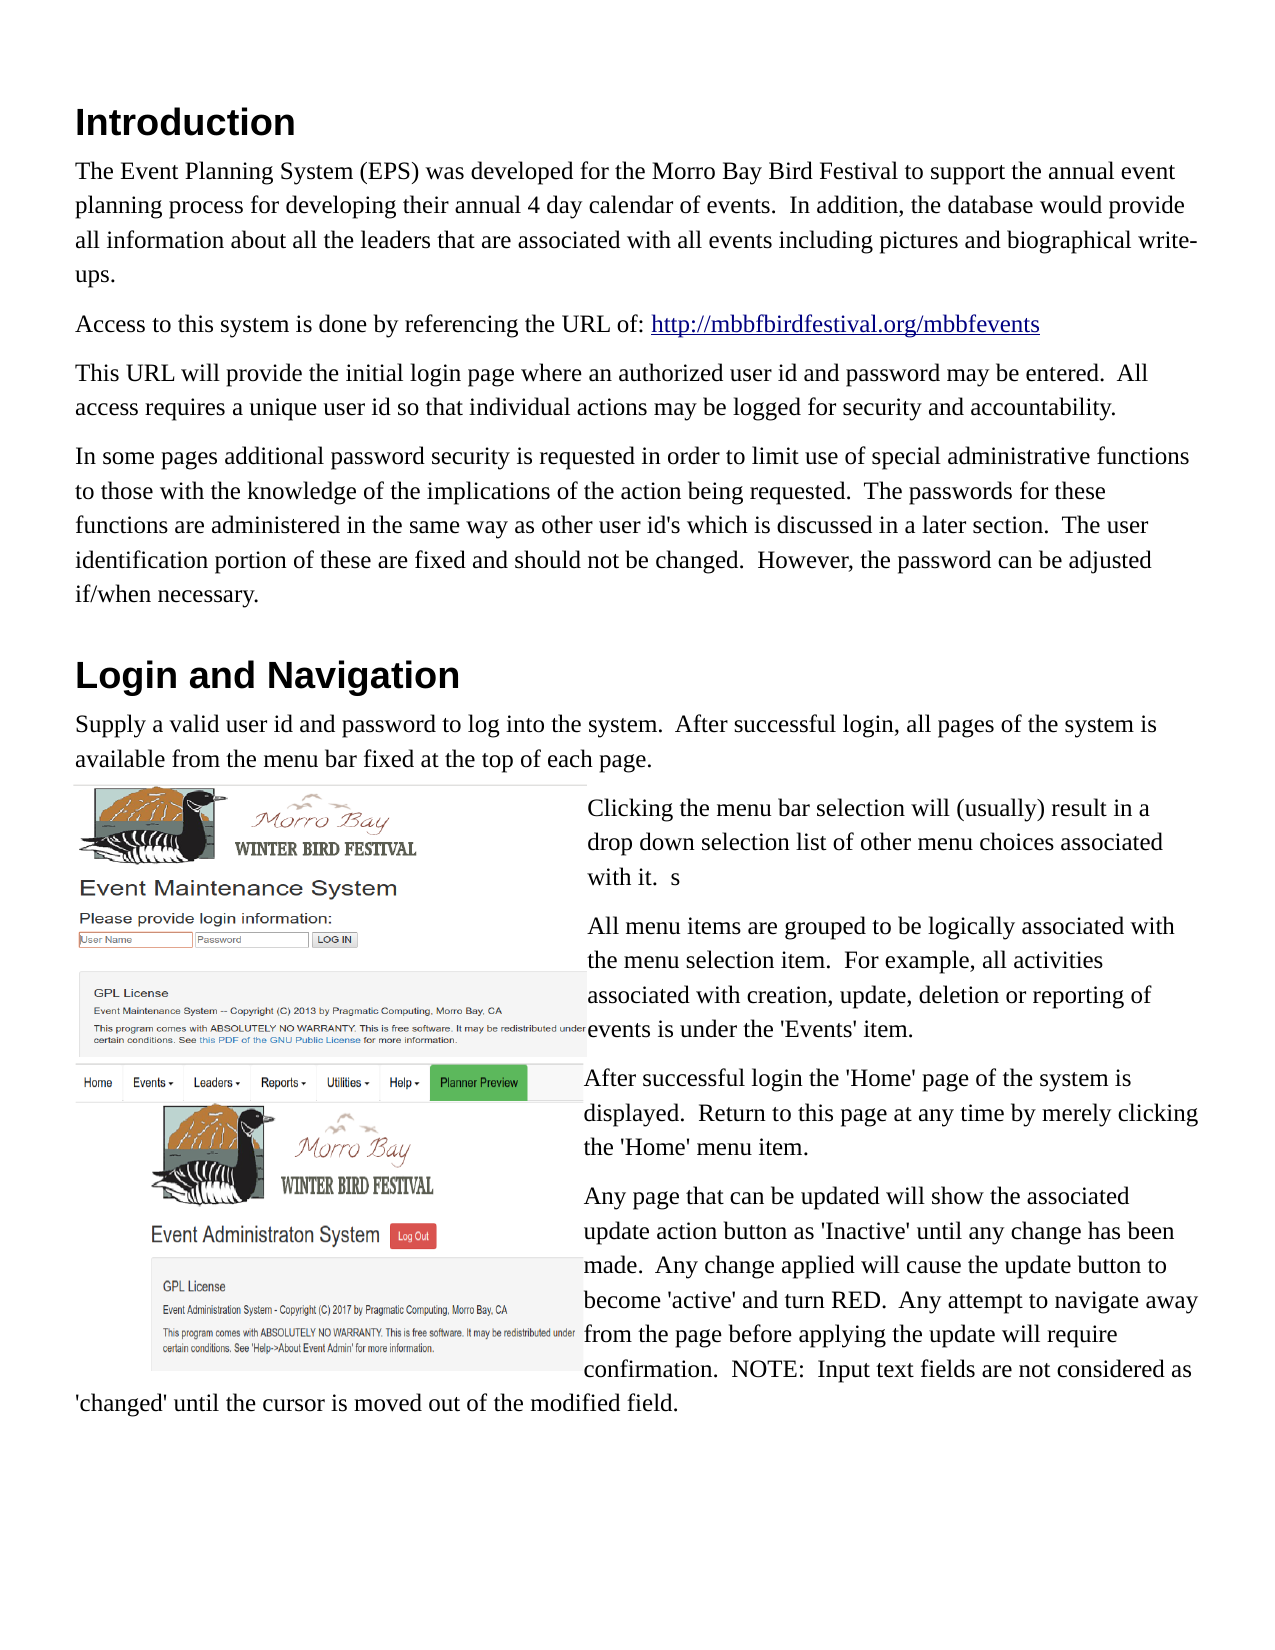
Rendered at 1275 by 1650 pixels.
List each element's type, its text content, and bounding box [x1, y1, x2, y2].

text Access to this system is done by referencing the URL of: http://mbbfbirdfestival.org/mbbfevents [75, 309, 1200, 337]
text Clicking the menu bar selection will (usually) result in a drop down selection list of other menu choices associated with it. s [587, 793, 1200, 891]
text In some pages additional password security is requested in order to limit use of special administrative functions to those with the knowledge of the implications of the action being requested. The passwords for these functions are administered in the same way as other user id's which is discussed in a later section. The user identification portion of these are fixed and should not be changed. However, the password can be adjusted if/when necessary. [75, 441, 1200, 608]
picture [73, 784, 587, 1057]
subtitle Login and Navigation [75, 653, 1200, 697]
subtitle Introduction [75, 100, 1200, 144]
text The Event Planning System (EPS) was developed for the Morro Bay Bird Festival to support the annual event planning process for developing their annual 4 day calendar of events. In addition, the database would provide all information about all the leaders that are associated with all events including pictures and biographical write-ups. [75, 156, 1200, 288]
text This URL will provide the initial login page where an authorized user id and password may be entered. All access requires a unique user id so that individual actions may be logged for security and accountability. [75, 358, 1200, 421]
text Any page that can be updated will show the associated update action button as 'Inactive' until any change has been made. Any change applied will cause the update button to become 'active' and turn RED. Any attempt to navigate away from the page before applying the update will require confirmation. NOTE: Input text fields are not considered as 'changed' until the cursor is moved out of the modified field. [75, 1181, 1200, 1417]
text All menu items are grouped to be logically associated with the menu selection item. For example, all activities associated with creation, update, deletion or reporting of events is under the 'Events' item. [587, 911, 1200, 1043]
picture [75, 1063, 584, 1371]
text After successful login the 'Home' page of the system is displayed. Return to this page at any time by merely clicking the 'Home' menu item. [584, 1063, 1200, 1161]
text Supply a valid user id and password to log into the system. After successful login, all pages of the system is available from the menu bar fixed at the top of each page. [75, 709, 1200, 773]
